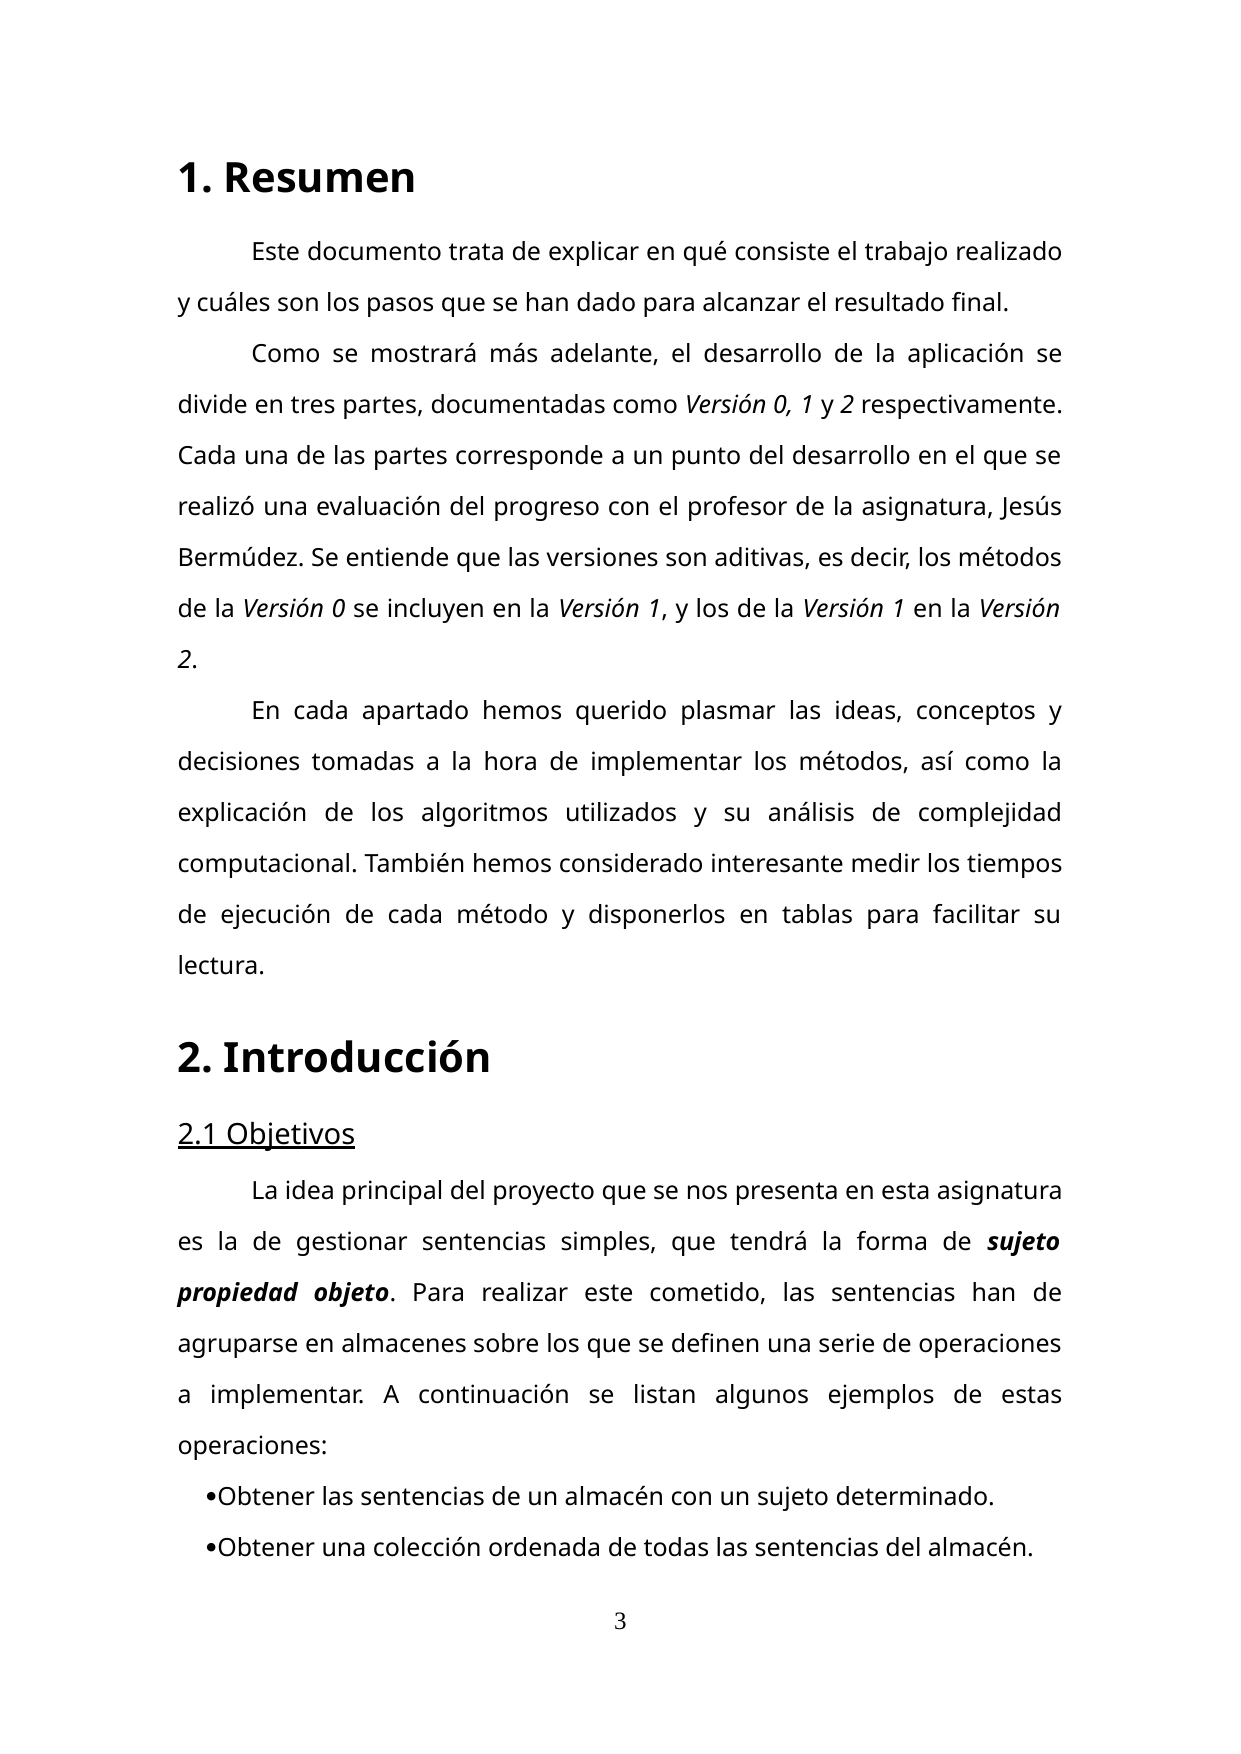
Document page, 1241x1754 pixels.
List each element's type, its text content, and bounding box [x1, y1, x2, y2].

text 1. Resumen [177, 148, 1063, 204]
text La idea principal del proyecto que se nos presenta en esta asignatura es la de gestionar sentencias simples, que tendrá la forma de sujeto propiedad objeto. Para realizar este cometido, las sentencias han de agruparse en almacenes sobre los que se definen una serie de operaciones a implementar. A continuación se listan algunos ejemplos de estas operaciones: [177, 1172, 1063, 1462]
text 2.1 Objetivos [177, 1113, 1063, 1153]
list Obtener una colección ordenada de todas las sentencias del almacén. [207, 1530, 1063, 1564]
text Como se mostrará más adelante, el desarrollo de la aplicación se divide en tres partes, documentadas como Versión 0, 1 y 2 respectivamente. Cada una de las partes corresponde a un punto del desarrollo en el que se realizó una evaluación del progreso con el profesor de la asignatura, Jesús Bermúdez. Se entiende que las versiones son aditivas, es decir, los métodos de la Versión 0 se incluyen en la Versión 1, y los de la Versión 1 en la Versión 2. [177, 335, 1063, 676]
text En cada apartado hemos querido plasmar las ideas, conceptos y decisiones tomadas a la hora de implementar los métodos, así como la explicación de los algoritmos utilizados y su análisis de complejidad computacional. También hemos considerado interesante medir los tiempos de ejecución de cada método y disponerlos en tablas para facilitar su lectura. [177, 692, 1063, 982]
text 2. Introducción [177, 1027, 1063, 1084]
list Obtener las sentencias de un almacén con un sujeto determinado. [207, 1479, 1063, 1513]
text Este documento trata de explicar en qué consiste el trabajo realizado y cuáles son los pasos que se han dado para alcanzar el resultado final. [177, 233, 1063, 318]
